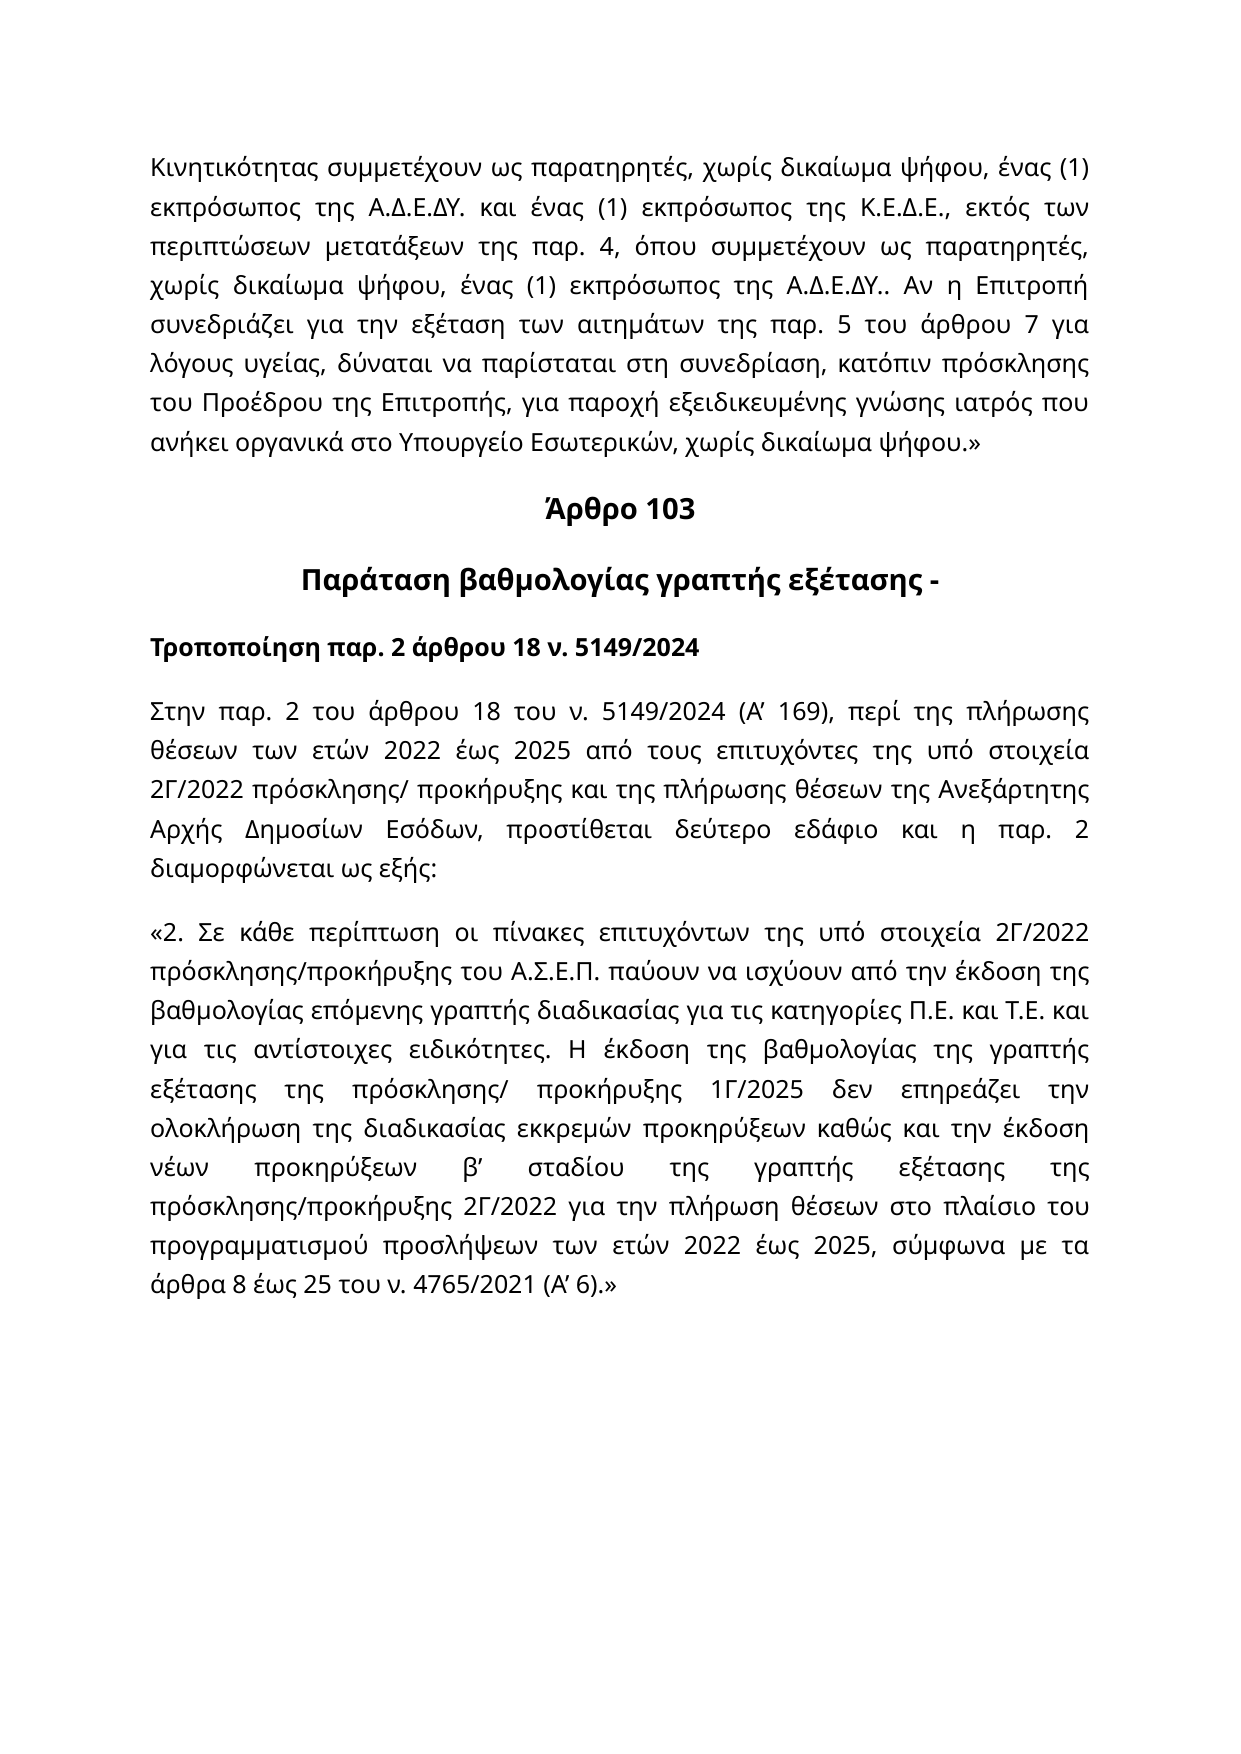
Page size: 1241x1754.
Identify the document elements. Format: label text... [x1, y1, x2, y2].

subtitle Παράταση βαθμολογίας γραπτής εξέτασης - [150, 559, 1090, 599]
text «2. Σε κάθε περίπτωση οι πίνακες επιτυχόντων της υπό στοιχεία 2Γ/2022 πρόσκλησης/προκήρυξης του Α.Σ.Ε.Π. παύουν να ισχύουν από την έκδοση της βαθμολογίας επόμενης γραπτής διαδικασίας για τις κατηγορίες Π.Ε. και Τ.Ε. και για τις αντίστοιχες ειδικότητες. Η έκδοση της βαθμολογίας της γραπτής εξέτασης της πρόσκλησης/ προκήρυξης 1Γ/2025 δεν επηρεάζει την ολοκλήρωση της διαδικασίας εκκρεμών προκηρύξεων καθώς και την έκδοση νέων προκηρύξεων β’ σταδίου της γραπτής εξέτασης της πρόσκλησης/προκήρυξης 2Γ/2022 για την πλήρωση θέσεων στο πλαίσιο του προγραμματισμού προσλήψεων των ετών 2022 έως 2025, σύμφωνα με τα άρθρα 8 έως 25 του ν. 4765/2021 (Α’ 6).» [150, 914, 1090, 1301]
text Στην παρ. 2 του άρθρου 18 του ν. 5149/2024 (Α’ 169), περί της πλήρωσης θέσεων των ετών 2022 έως 2025 από τους επιτυχόντες της υπό στοιχεία 2Γ/2022 πρόσκλησης/ προκήρυξης και της πλήρωσης θέσεων της Ανεξάρτητης Αρχής Δημοσίων Εσόδων, προστίθεται δεύτερο εδάφιο και η παρ. 2 διαμορφώνεται ως εξής: [150, 694, 1090, 884]
text Κινητικότητας συμμετέχουν ως παρατηρητές, χωρίς δικαίωμα ψήφου, ένας (1) εκπρόσωπος της Α.Δ.Ε.ΔΥ. και ένας (1) εκπρόσωπος της Κ.Ε.Δ.Ε., εκτός των περιπτώσεων μετατάξεων της παρ. 4, όπου συμμετέχουν ως παρατηρητές, χωρίς δικαίωμα ψήφου, ένας (1) εκπρόσωπος της Α.Δ.Ε.ΔΥ.. Αν η Επιτροπή συνεδριάζει για την εξέταση των αιτημάτων της παρ. 5 του άρθρου 7 για λόγους υγείας, δύναται να παρίσταται στη συνεδρίαση, κατόπιν πρόσκλησης του Προέδρου της Επιτροπής, για παροχή εξειδικευμένης γνώσης ιατρός που ανήκει οργανικά στο Υπουργείο Εσωτερικών, χωρίς δικαίωμα ψήφου.» [150, 150, 1090, 458]
subtitle Άρθρο 103 [150, 488, 1090, 528]
text Τροποποίηση παρ. 2 άρθρου 18 ν. 5149/2024 [150, 629, 1090, 664]
